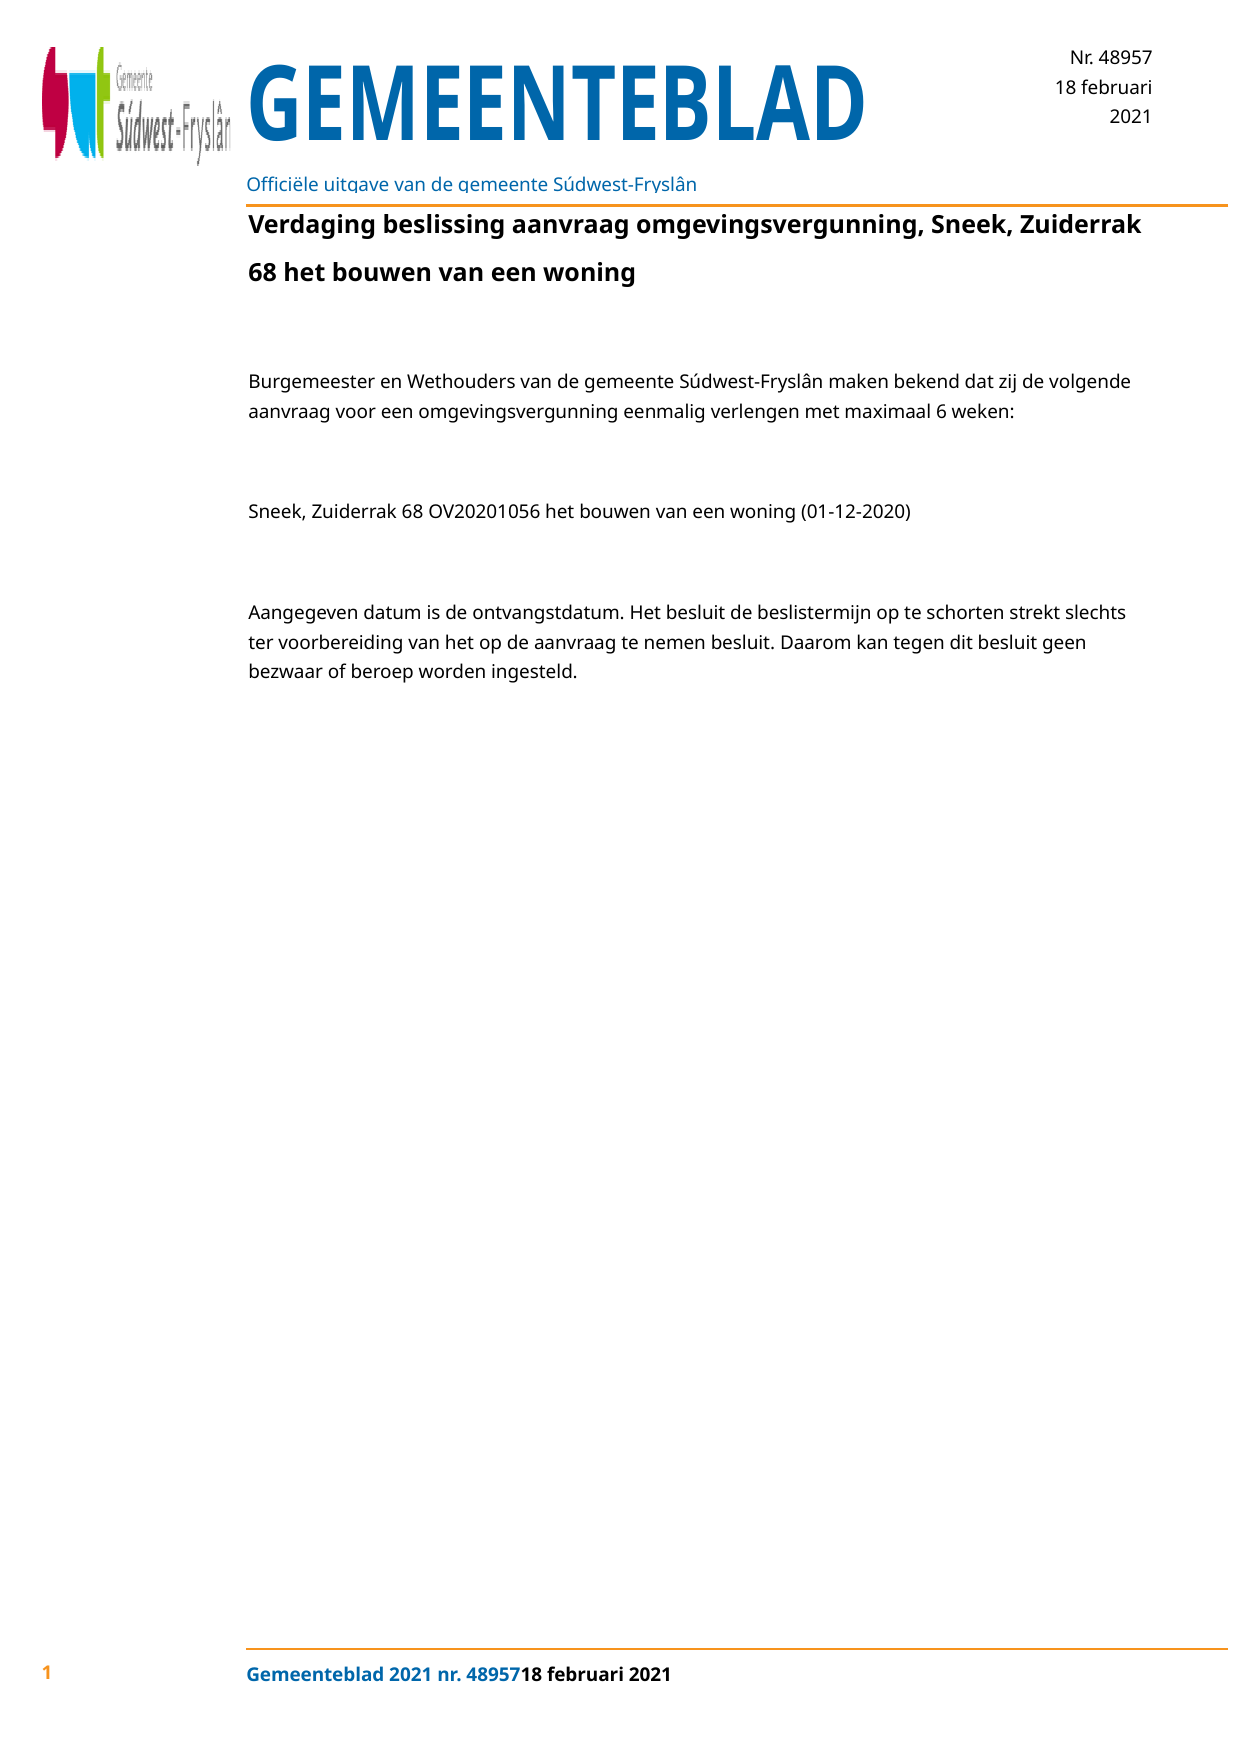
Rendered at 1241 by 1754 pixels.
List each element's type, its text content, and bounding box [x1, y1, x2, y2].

text Verdaging beslissing aanvraag omgevingsvergunning, Sneek, Zuiderrak 68 het bouwen van een woning [248, 207, 1152, 288]
text Sneek, Zuiderrak 68 OV20201056 het bouwen van een woning (01-12-2020) [248, 499, 1152, 524]
text Burgemeester en Wethouders van de gemeente Súdwest-Fryslân maken bekend dat zij de volgende aanvraag voor een omgevingsvergunning eenmalig verlengen met maximaal 6 weken: [248, 368, 1152, 424]
text Aangegeven datum is de ontvangstdatum. Het besluit de beslistermijn op te schorten strekt slechts ter voorbereiding van het op de aanvraag te nemen besluit. Daarom kan tegen dit besluit geen bezwaar of beroep worden ingesteld. [248, 599, 1152, 684]
picture [41, 47, 231, 172]
